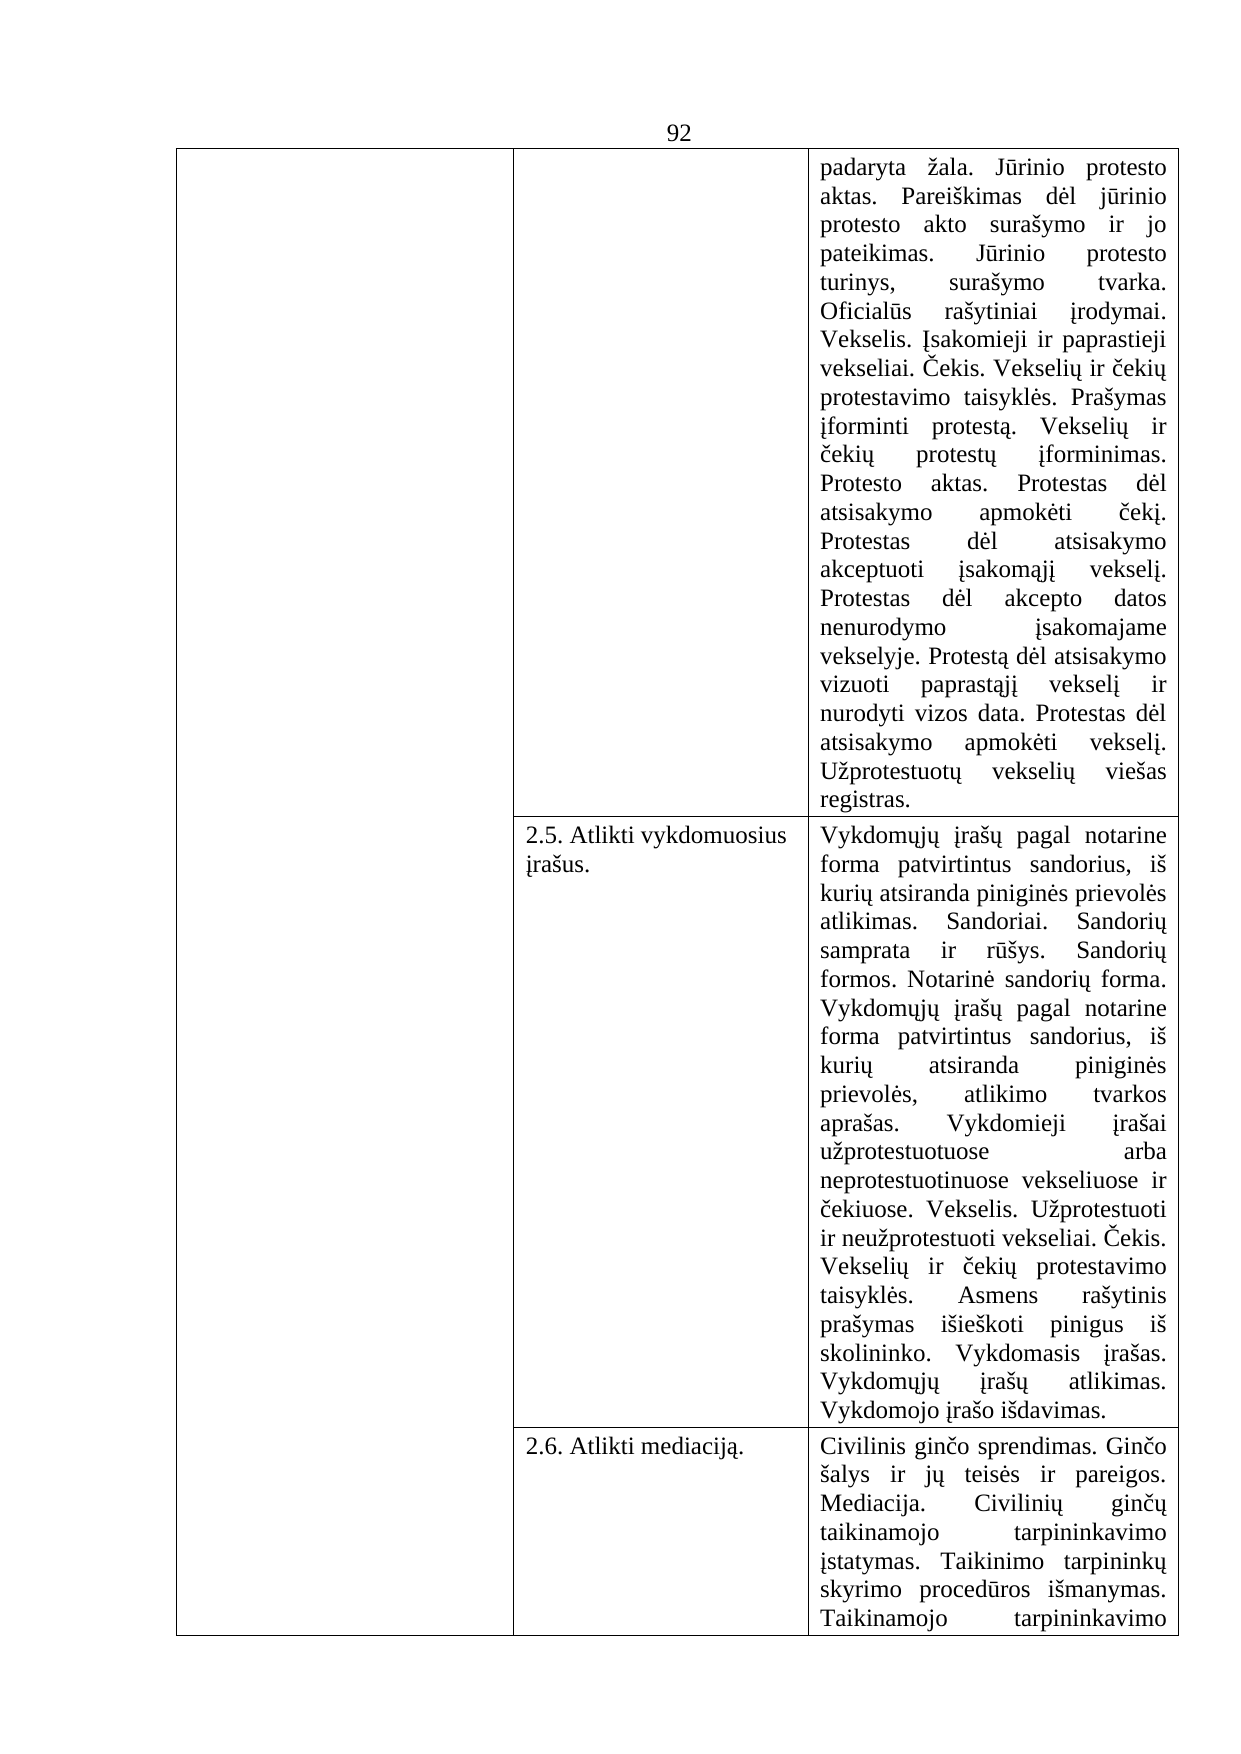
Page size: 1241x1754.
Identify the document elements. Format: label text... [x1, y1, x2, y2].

table_cell Civilinis ginčo sprendimas. Ginčo šalys ir jų teisės ir pareigos. Mediacija. Civilinių ginčų taikinamojo tarpininkavimo įstatymas. Taikinimo tarpininkų skyrimo procedūros išmanymas. Taikinamojo tarpininkavimo [809, 1428, 1178, 1635]
table_cell 2.5. Atlikti vykdomuosius įrašus. [514, 817, 808, 1427]
table_cell Vykdomųjų įrašų pagal notarine forma patvirtintus sandorius, iš kurių atsiranda piniginės prievolės atlikimas. Sandoriai. Sandorių samprata ir rūšys. Sandorių formos. Notarinė sandorių forma. Vykdomųjų įrašų pagal notarine forma patvirtintus sandorius, iš kurių atsiranda piniginės prievolės, atlikimo tvarkos aprašas. Vykdomieji įrašai užprotestuotuose arba neprotestuotinuose vekseliuose ir čekiuose. Vekselis. Užprotestuoti ir neužprotestuoti vekseliai. Čekis. Vekselių ir čekių protestavimo taisyklės. Asmens rašytinis prašymas išieškoti pinigus iš skolininko. Vykdomasis įrašas. Vykdomųjų įrašų atlikimas. Vykdomojo įrašo išdavimas. [809, 817, 1178, 1427]
table_cell [514, 149, 808, 816]
table_cell padaryta žala. Jūrinio protesto aktas. Pareiškimas dėl jūrinio protesto akto surašymo ir jo pateikimas. Jūrinio protesto turinys, surašymo tvarka. Oficialūs rašytiniai įrodymai. Vekselis. Įsakomieji ir paprastieji vekseliai. Čekis. Vekselių ir čekių protestavimo taisyklės. Prašymas įforminti protestą. Vekselių ir čekių protestų įforminimas. Protesto aktas. Protestas dėl atsisakymo apmokėti čekį. Protestas dėl atsisakymo akceptuoti įsakomąjį vekselį. Protestas dėl akcepto datos nenurodymo įsakomajame vekselyje. Protestą dėl atsisakymo vizuoti paprastąjį vekselį ir nurodyti vizos data. Protestas dėl atsisakymo apmokėti vekselį. Užprotestuotų vekselių viešas registras. [809, 149, 1178, 816]
table_cell [177, 149, 513, 1635]
table_cell 2.6. Atlikti mediaciją. [514, 1428, 808, 1635]
